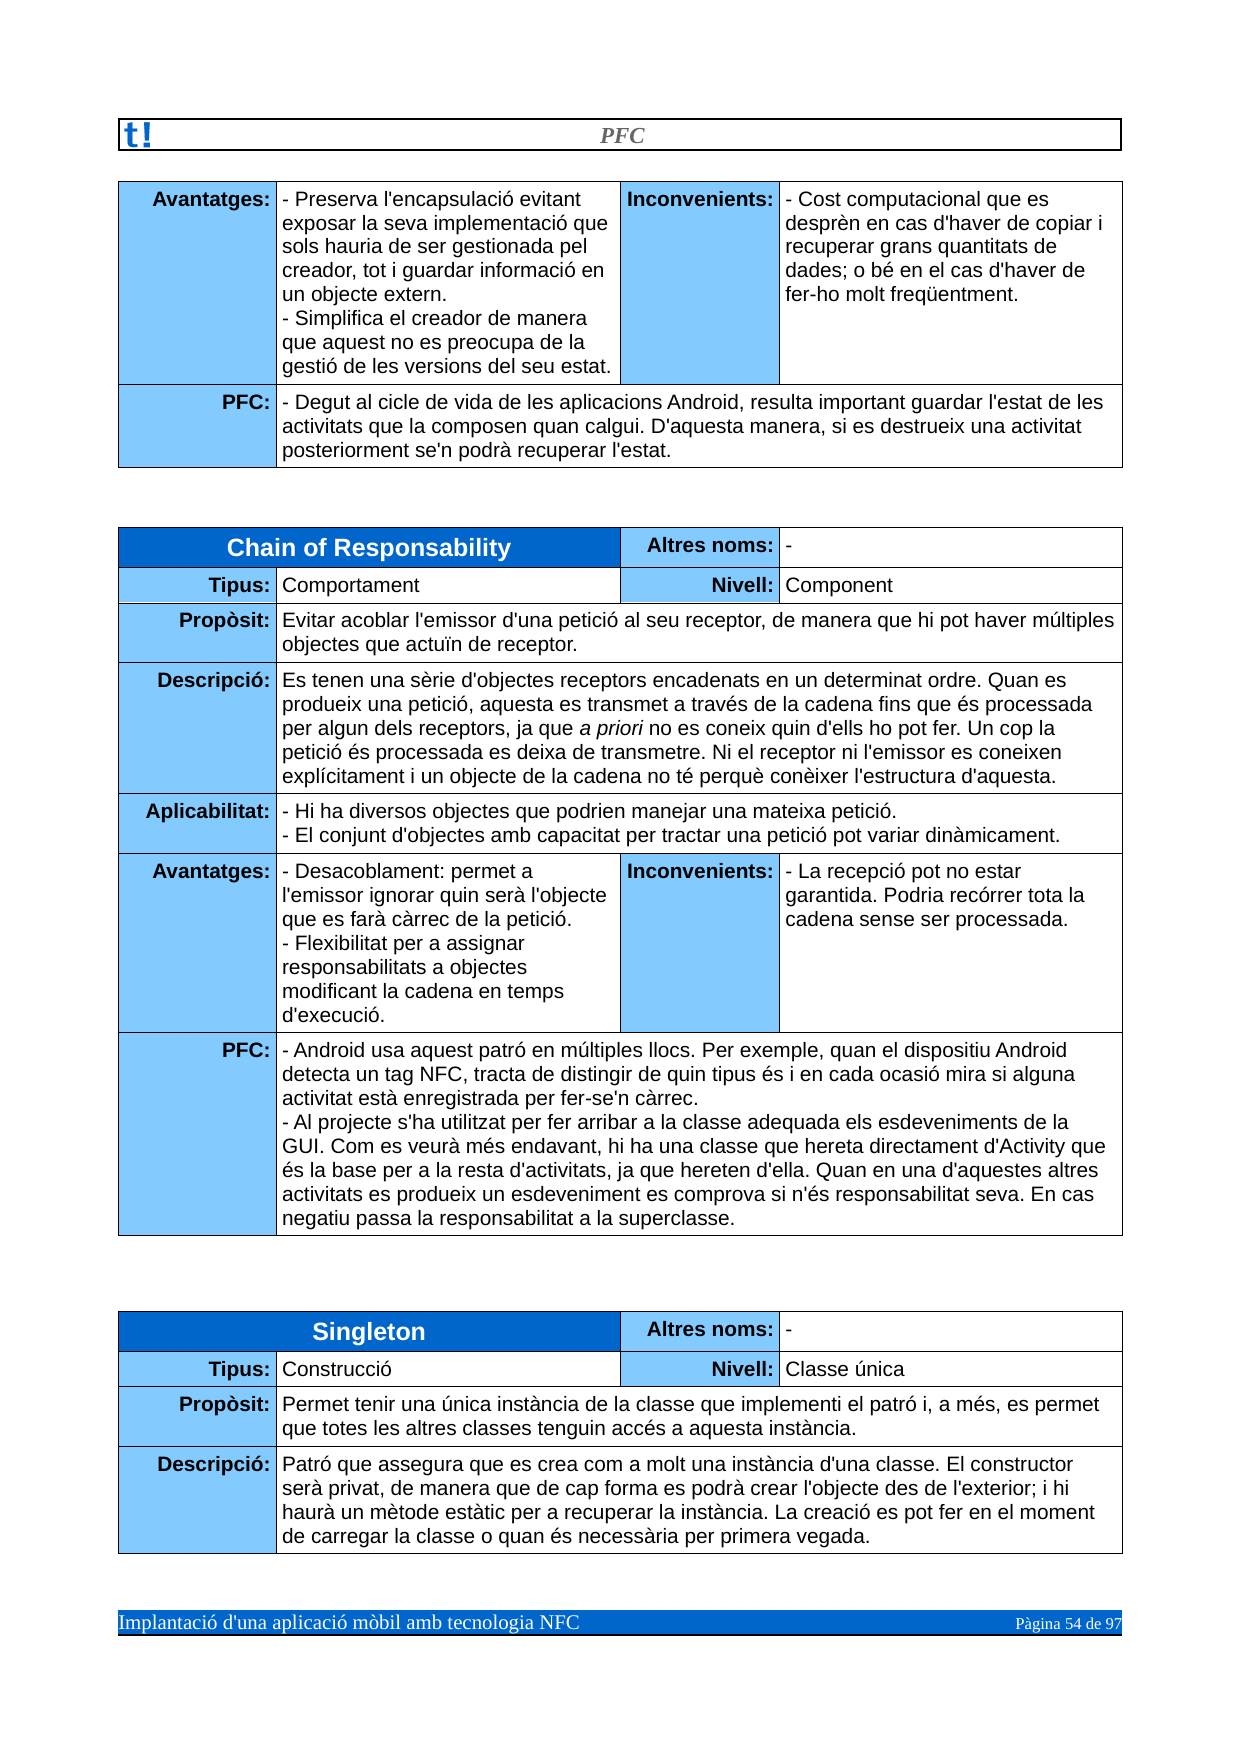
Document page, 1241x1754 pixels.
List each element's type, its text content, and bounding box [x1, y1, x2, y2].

table_cell Propòsit: [119, 1387, 276, 1446]
table_cell Permet tenir una única instància de la classe que implementi el patró i, a més, es permet que totes les altres classes tenguin accés a aquesta instància. [277, 1387, 1122, 1446]
table_cell Aplicabilitat: [119, 794, 276, 853]
table_cell Component [780, 568, 1122, 602]
table_cell Avantatges: [119, 182, 276, 384]
table_cell Nivell: [621, 1352, 779, 1386]
table_header Chain of Responsability [119, 528, 620, 567]
table_cell Descripció: [119, 663, 276, 793]
table_cell Descripció: [119, 1447, 276, 1553]
table_cell - Degut al cicle de vida de les aplicacions Android, resulta important guardar l'estat de les activitats que la composen quan calgui. D'aquesta manera, si es destrueix una activitat posteriorment se'n podrà recuperar l'estat. [277, 385, 1122, 467]
table_cell - Preserva l'encapsulació evitant exposar la seva implementació que sols hauria de ser gestionada pel creador, tot i guardar informació en un objecte extern. - Simplifica el creador de manera que aquest no es preocupa de la gestió de les versions del seu estat. [277, 182, 620, 384]
table_header Singleton [119, 1312, 620, 1351]
table_cell PFC: [119, 1033, 276, 1235]
table_cell - Android usa aquest patró en múltiples llocs. Per exemple, quan el dispositiu Android detecta un tag NFC, tracta de distingir de quin tipus és i en cada ocasió mira si alguna activitat està enregistrada per fer-se'n càrrec. - Al projecte s'ha utilitzat per fer arribar a la classe adequada els esdeveniments de la GUI. Com es veurà més endavant, hi ha una classe que hereta directament d'Activity que és la base per a la resta d'activitats, ja que hereten d'ella. Quan en una d'aquestes altres activitats es produeix un esdeveniment es comprova si n'és responsabilitat seva. En cas negatiu passa la responsabilitat a la superclasse. [277, 1033, 1122, 1235]
table_cell Inconvenients: [621, 854, 779, 1032]
table_header Altres noms: [621, 528, 779, 567]
table_cell Tipus: [119, 568, 276, 602]
table_cell PFC: [119, 385, 276, 467]
table_cell Avantatges: [119, 854, 276, 1032]
table_cell Es tenen una sèrie d'objectes receptors encadenats en un determinat ordre. Quan es produeix una petició, aquesta es transmet a través de la cadena fins que és processada per algun dels receptors, ja que a priori no es coneix quin d'ells ho pot fer. Un cop la petició és processada es deixa de transmetre. Ni el receptor ni l'emissor es coneixen explícitament i un objecte de la cadena no té perquè conèixer l'estructura d'aquesta. [277, 663, 1122, 793]
picture [123, 121, 151, 148]
table_cell Tipus: [119, 1352, 276, 1386]
table_header Altres noms: [621, 1312, 779, 1351]
table_cell - Hi ha diversos objectes que podrien manejar una mateixa petició. - El conjunt d'objectes amb capacitat per tractar una petició pot variar dinàmicament. [277, 794, 1122, 853]
table_cell Propòsit: [119, 604, 276, 662]
table_cell Nivell: [621, 568, 779, 602]
table_header - [780, 1312, 1122, 1351]
table_cell - Cost computacional que es desprèn en cas d'haver de copiar i recuperar grans quantitats de dades; o bé en el cas d'haver de fer-ho molt freqüentment. [780, 182, 1122, 384]
table_cell Comportament [277, 568, 620, 602]
table_cell Construcció [277, 1352, 620, 1386]
table_cell Evitar acoblar l'emissor d'una petició al seu receptor, de manera que hi pot haver múltiples objectes que actuïn de receptor. [277, 604, 1122, 662]
table_cell Patró que assegura que es crea com a molt una instància d'una classe. El constructor serà privat, de manera que de cap forma es podrà crear l'objecte des de l'exterior; i hi haurà un mètode estàtic per a recuperar la instància. La creació es pot fer en el moment de carregar la classe o quan és necessària per primera vegada. [277, 1447, 1122, 1553]
table_cell - Desacoblament: permet a l'emissor ignorar quin serà l'objecte que es farà càrrec de la petició. - Flexibilitat per a assignar responsabilitats a objectes modificant la cadena en temps d'execució. [277, 854, 620, 1032]
table_cell - La recepció pot no estar garantida. Podria recórrer tota la cadena sense ser processada. [780, 854, 1122, 1032]
table_cell Inconvenients: [621, 182, 779, 384]
table_cell Classe única [780, 1352, 1122, 1386]
table_header - [780, 528, 1122, 567]
